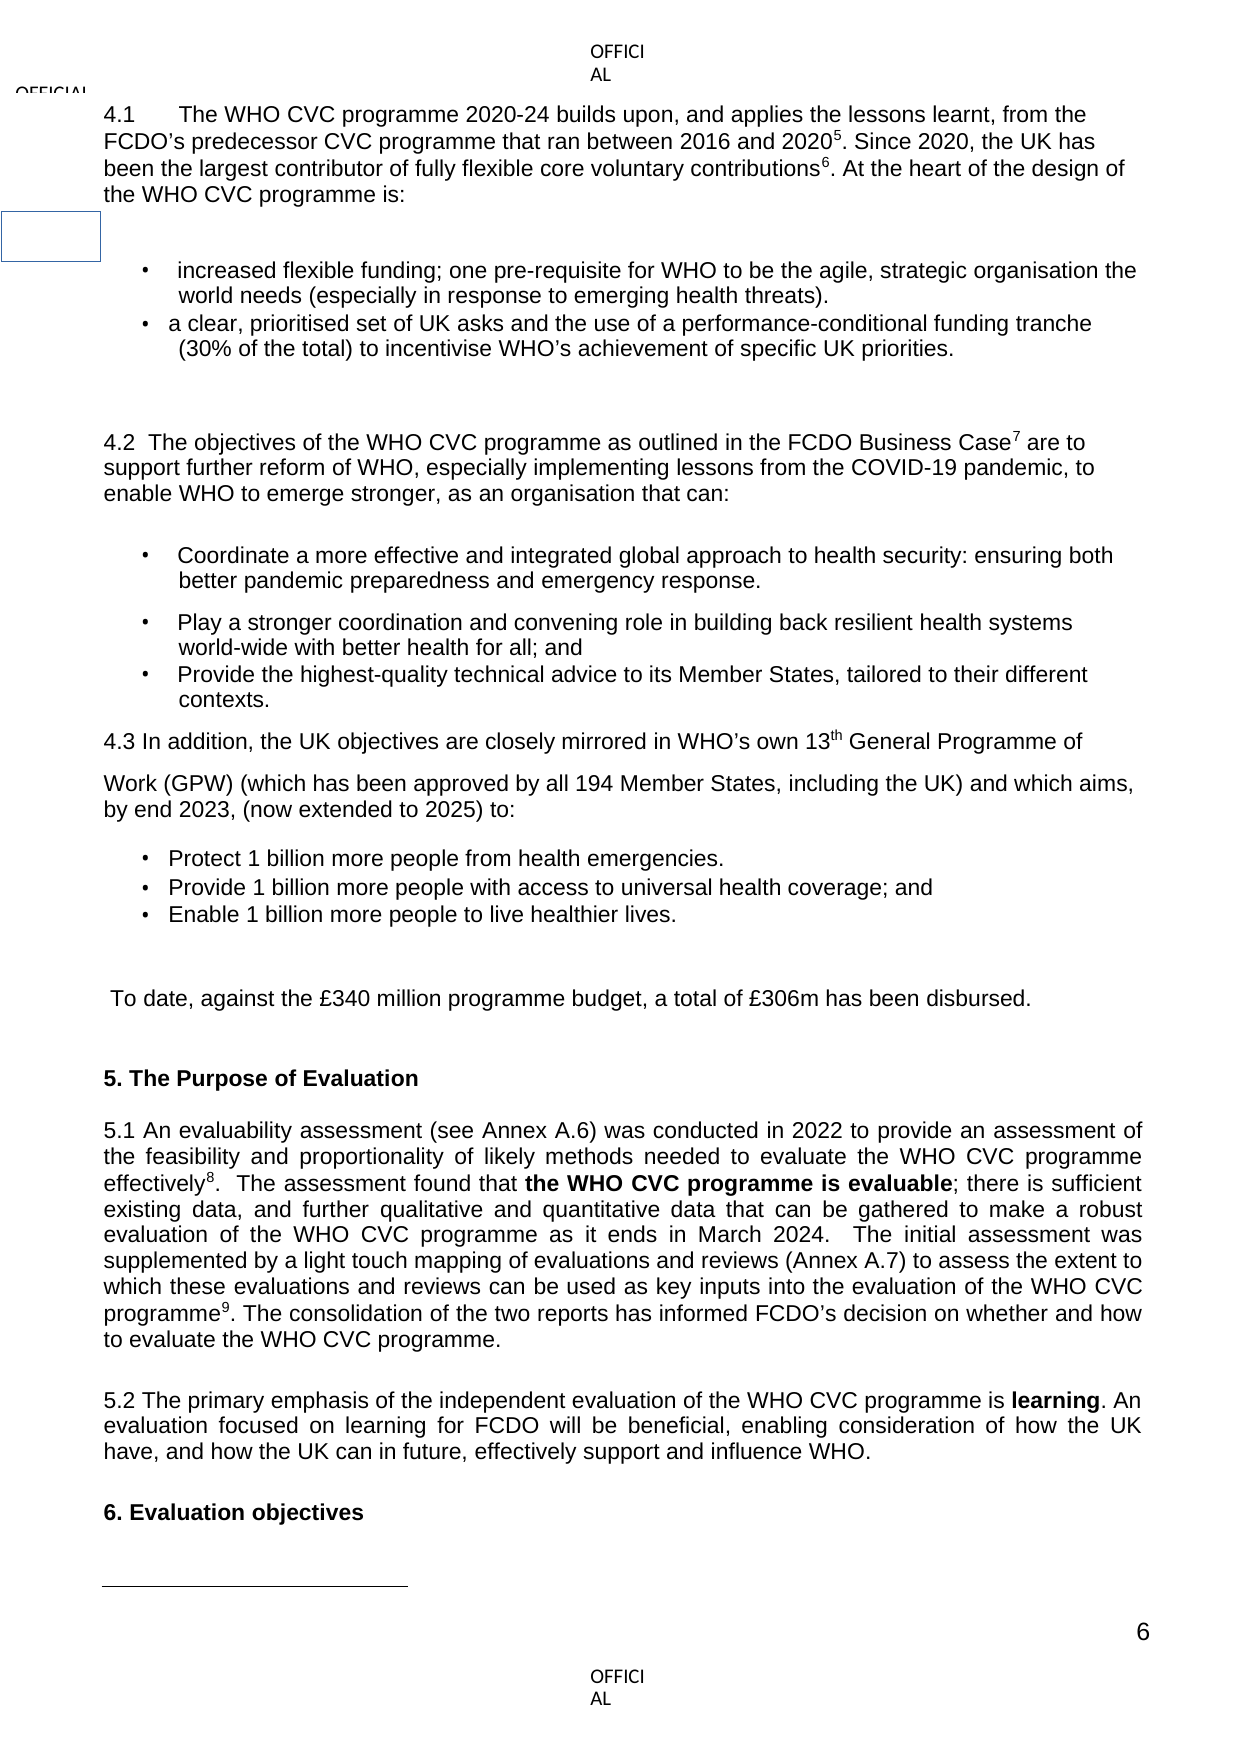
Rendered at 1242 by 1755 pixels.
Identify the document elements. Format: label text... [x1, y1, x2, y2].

text 4.2 The objectives of the WHO CVC programme as outlined in the FCDO Business Case7 are to support further reform of WHO, especially implementing lessons from the COVID-19 pandemic, to enable WHO to emerge stronger, as an organisation that can: [103, 428, 1098, 506]
text 5. The Purpose of Evaluation [103, 1065, 1150, 1091]
text • Coordinate a more effective and integrated global approach to health security: ensuring both better pandemic preparedness and emergency response. [141, 544, 1119, 594]
text • Provide 1 billion more people with access to universal health coverage; and [141, 873, 1150, 900]
text • Enable 1 billion more people to live healthier lives. [141, 900, 1150, 927]
text • Protect 1 billion more people from health emergencies. [141, 842, 1150, 873]
text • increased flexible funding; one pre-requisite for WHO to be the agile, strategic organisation the world needs (especially in response to emerging health threats). [141, 259, 1142, 309]
text • Play a stronger coordination and convening role in building back resilient health systems world-wide with better health for all; and [141, 610, 1078, 660]
text • a clear, prioritised set of UK asks and the use of a performance-conditional funding tranche [141, 309, 1150, 336]
text 4.3 In addition, the UK objectives are closely mirrored in WHO’s own 13th General Programme of [103, 727, 1150, 754]
text 6. Evaluation objectives [103, 1499, 1150, 1525]
text 5.1 An evaluability assessment (see Annex A.6) was conducted in 2022 to provide an assessment of the feasibility and proportionality of likely methods needed to evaluate the WHO CVC programme effectively8. The assessment found that the WHO CVC programme is evaluable; there is sufficient existing data, and further qualitative and quantitative data that can be gathered to make a robust evaluation of the WHO CVC programme as it ends in March 2024. The initial assessment was supplemented by a light touch mapping of evaluations and reviews (Annex A.7) to assess the extent to which these evaluations and reviews can be used as key inputs into the evaluation of the WHO CVC programme9. The consolidation of the two reports has informed FCDO’s decision on whether and how to evaluate the WHO CVC programme. [103, 1118, 1143, 1352]
text Work (GPW) (which has been approved by all 194 Member States, including the UK) and which aims, by end 2023, (now extended to 2025) to: [103, 771, 1138, 822]
text (30% of the total) to incentivise WHO’s achievement of specific UK priorities. [174, 336, 958, 361]
text To date, against the £340 million programme budget, a total of £306m has been disbursed. [110, 985, 1150, 1011]
text 5.2 The primary emphasis of the independent evaluation of the WHO CVC programme is learning. An evaluation focused on learning for FCDO will be beneficial, enabling consideration of how the UK have, and how the UK can in future, effectively support and influence WHO. [103, 1387, 1142, 1464]
text 4.1 The WHO CVC programme 2020-24 builds upon, and applies the lessons learnt, from the FCDO’s predecessor CVC programme that ran between 2016 and 20205. Since 2020, the UK has been the largest contributor of fully flexible core voluntary contributions6. At the heart of the design of the WHO CVC programme is: [103, 102, 1128, 207]
text • Provide the highest-quality technical advice to its Member States, tailored to their different contexts. [141, 662, 1093, 712]
